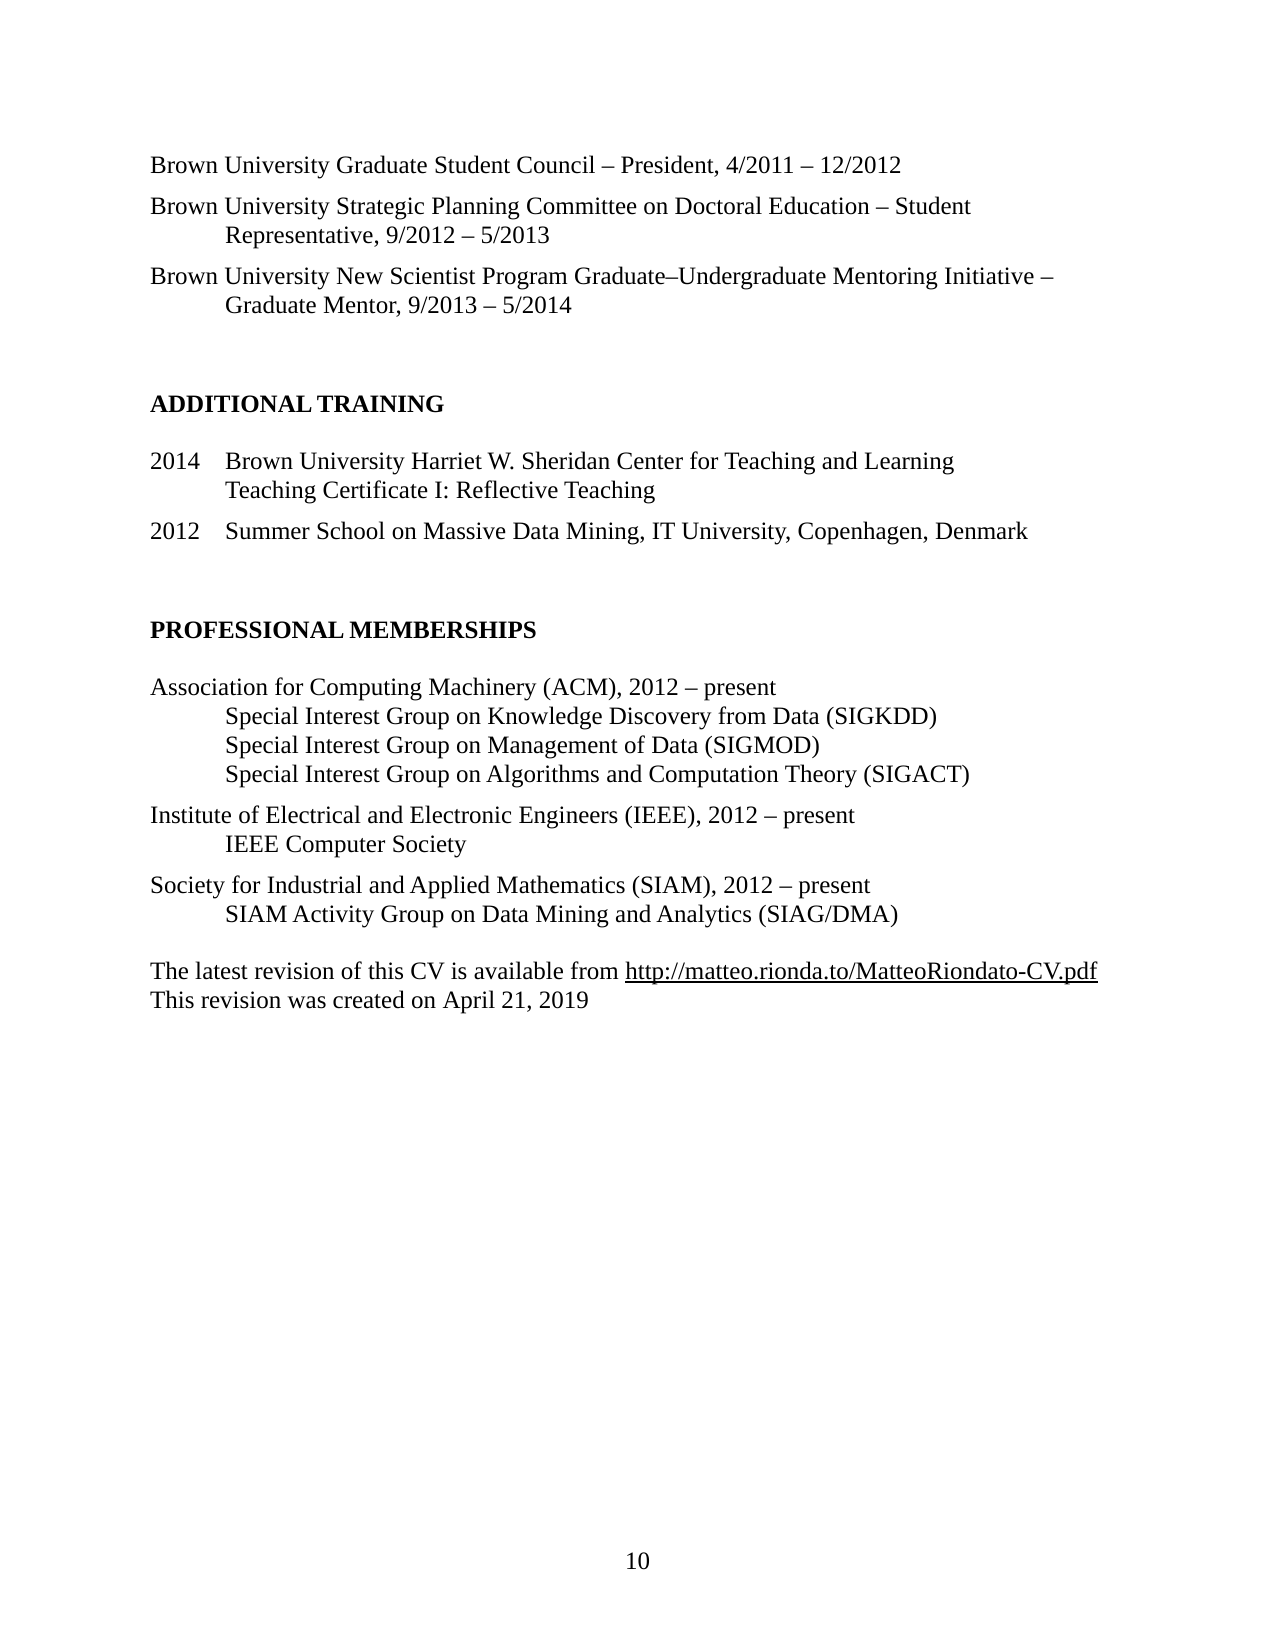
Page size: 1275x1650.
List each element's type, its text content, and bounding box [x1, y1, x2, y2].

text Brown University Graduate Student Council – President, 4/2011 – 12/2012 [150, 150, 1125, 179]
text IEEE Computer Society [150, 829, 1125, 857]
text Special Interest Group on Knowledge Discovery from Data (SIGKDD) [150, 701, 1125, 730]
text Special Interest Group on Management of Data (SIGMOD) [150, 730, 1125, 759]
text 2014 Brown University Harriet W. Sheridan Center for Teaching and Learning [150, 446, 1125, 475]
text SIAM Activity Group on Data Mining and Analytics (SIAG/DMA) [150, 899, 1125, 927]
text ADDITIONAL TRAINING [150, 389, 1125, 417]
text Society for Industrial and Applied Mathematics (SIAM), 2012 – present [150, 870, 1125, 899]
text 2012 Summer School on Massive Data Mining, IT University, Copenhagen, Denmark [150, 516, 1125, 545]
text PROFESSIONAL MEMBERSHIPS [150, 615, 1125, 644]
text This revision was created on April 21, 2019 [150, 985, 1125, 1014]
text Institute of Electrical and Electronic Engineers (IEEE), 2012 – present [150, 800, 1125, 829]
text The latest revision of this CV is available from http://matteo.rionda.to/MatteoRiondato-CV.pdf [150, 956, 1125, 985]
text Brown University Strategic Planning Committee on Doctoral Education – Student Representative, 9/2012 – 5/2013 [150, 191, 1125, 249]
text Association for Computing Machinery (ACM), 2012 – present [150, 672, 1125, 701]
text Teaching Certificate I: Reflective Teaching [150, 475, 1125, 504]
text Special Interest Group on Algorithms and Computation Theory (SIGACT) [150, 759, 1125, 787]
text Brown University New Scientist Program Graduate–Undergraduate Mentoring Initiative – Graduate Mentor, 9/2013 – 5/2014 [150, 261, 1125, 319]
